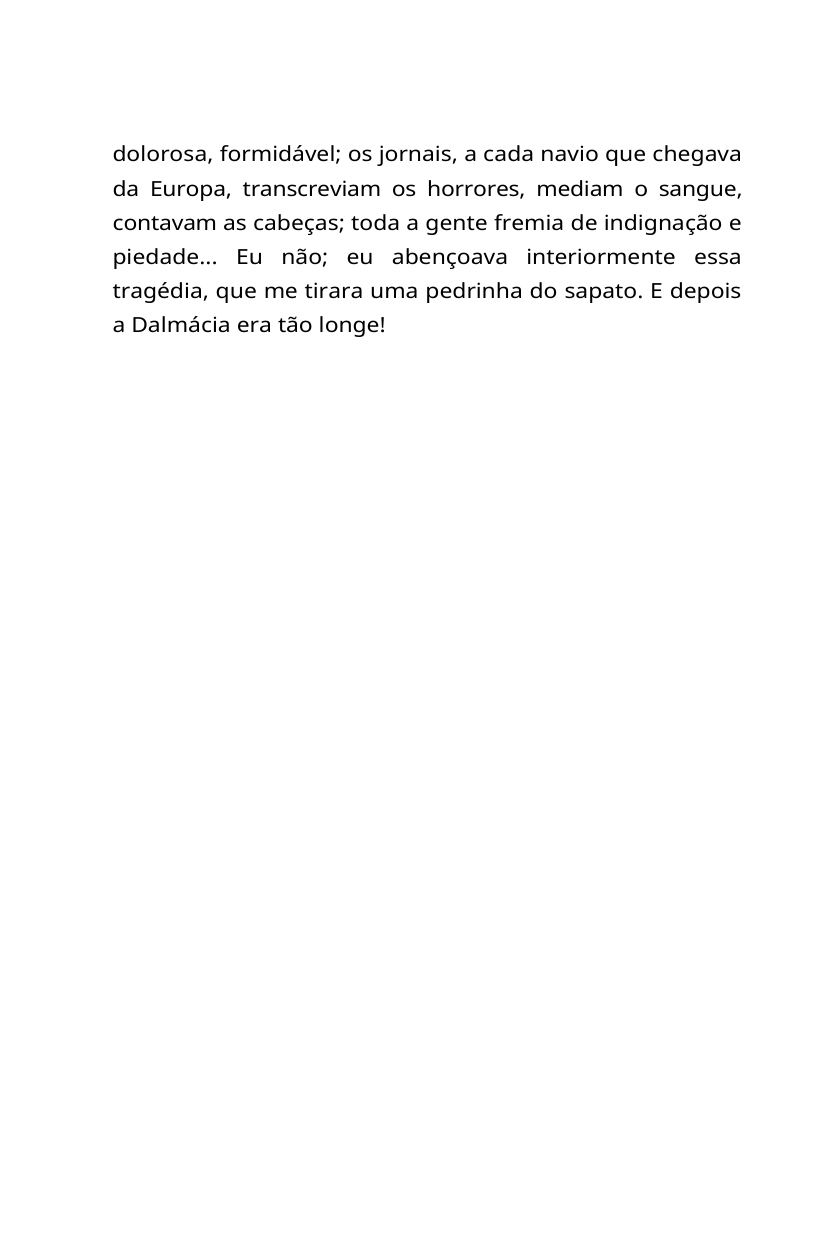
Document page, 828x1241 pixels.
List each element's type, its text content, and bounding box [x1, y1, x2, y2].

text dolorosa, formidável; os jornais, a cada navio que chegava da Europa, transcreviam os horrores, mediam o sangue, contavam as cabeças; toda a gente fremia de indignação e piedade... Eu não; eu abençoava interiormente essa tragédia, que me tirara uma pedrinha do sapato. E depois a Dalmácia era tão longe! [112, 139, 743, 338]
